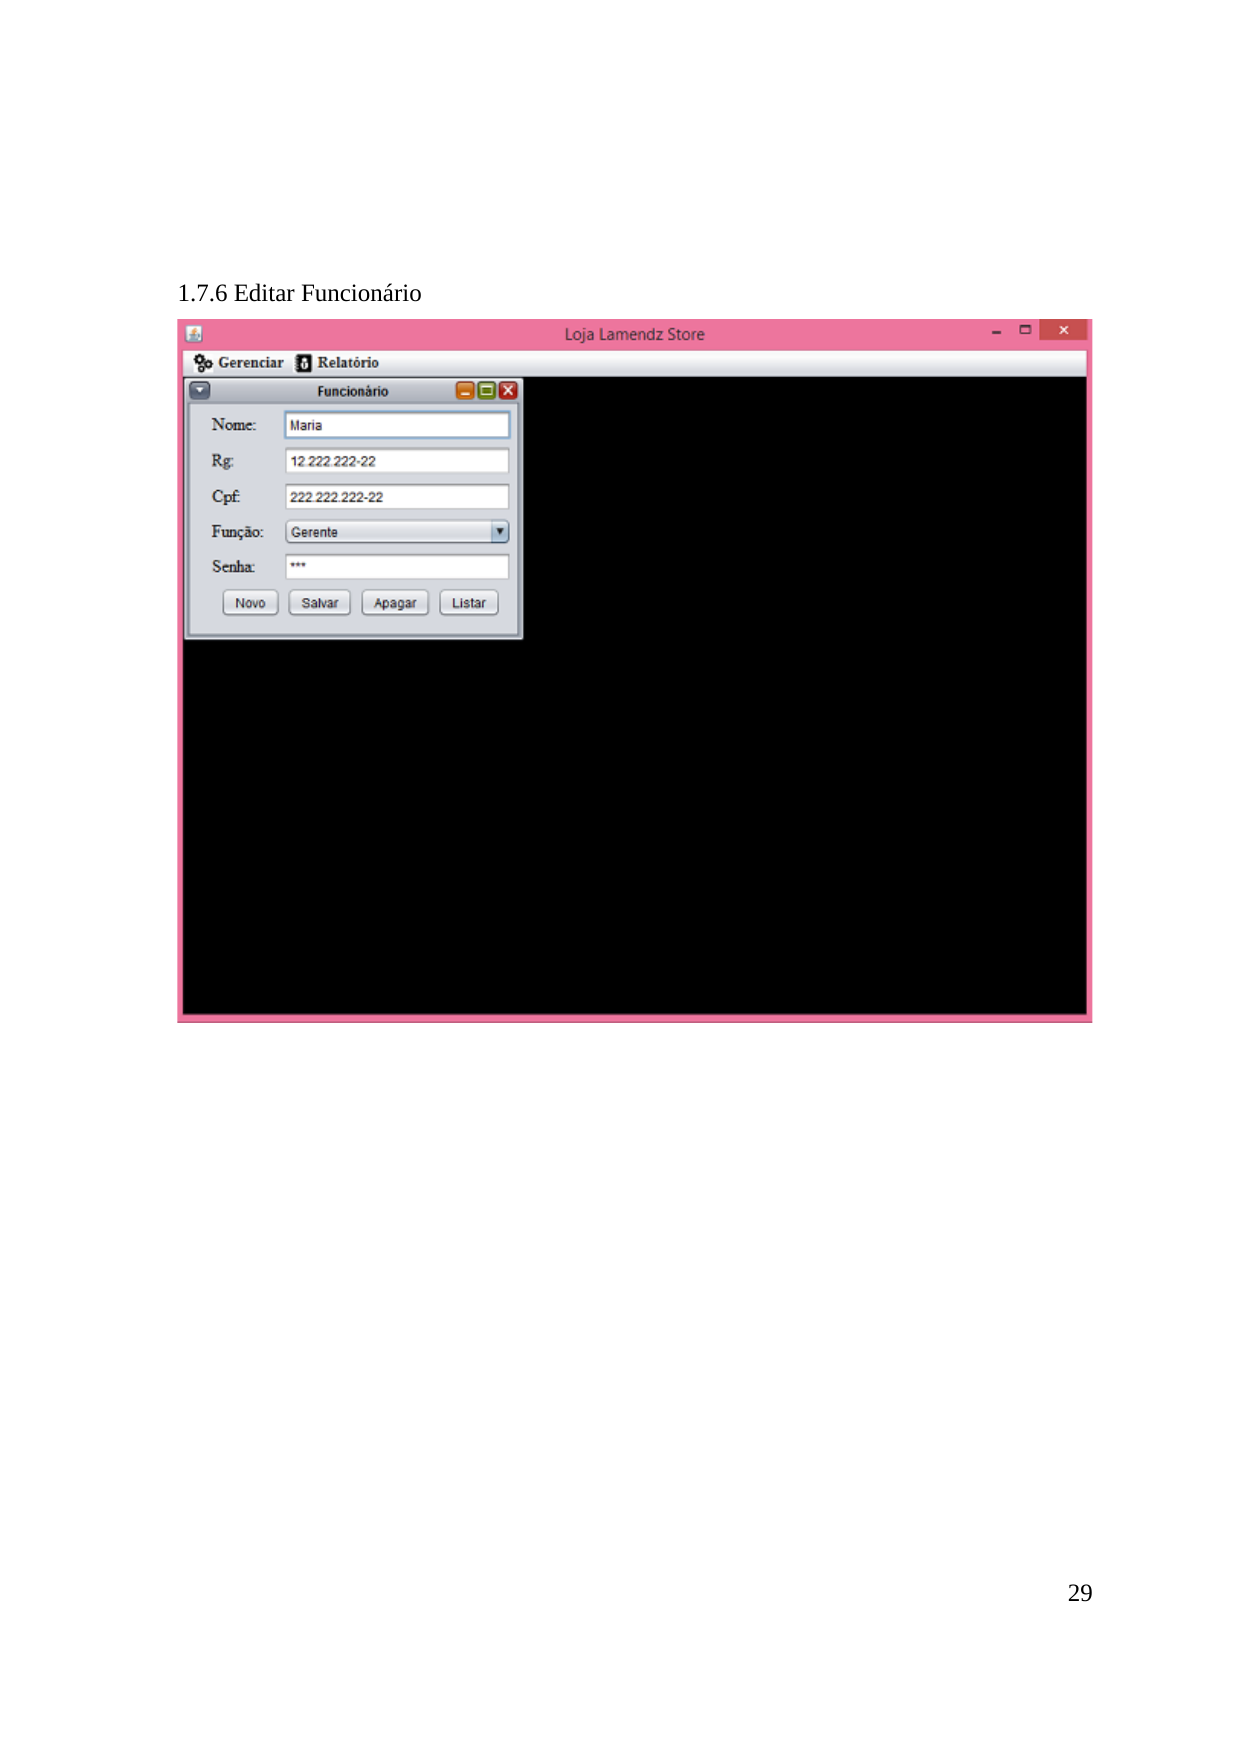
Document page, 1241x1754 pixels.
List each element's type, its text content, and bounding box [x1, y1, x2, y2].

subtitle 1.7.6 Editar Funcionário [177, 278, 1093, 307]
picture [177, 319, 1093, 1023]
